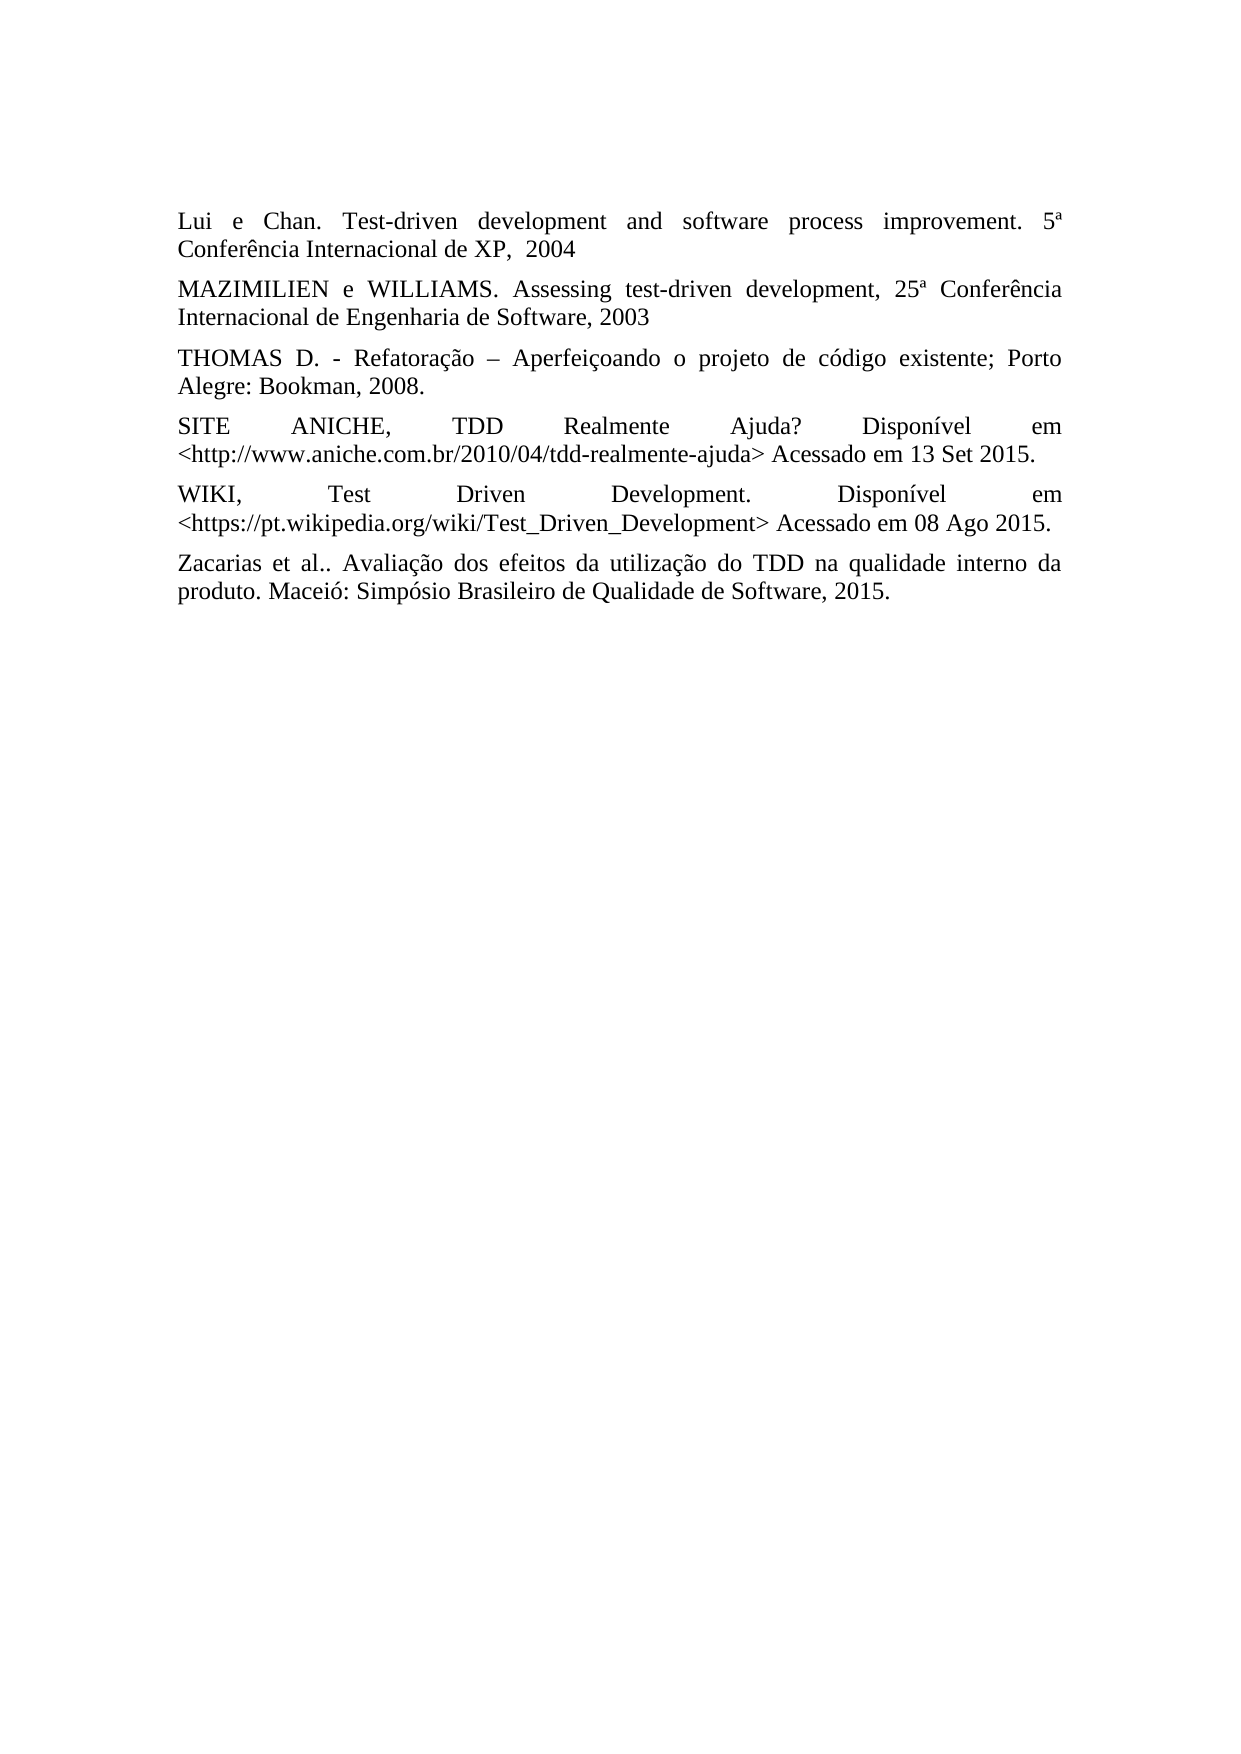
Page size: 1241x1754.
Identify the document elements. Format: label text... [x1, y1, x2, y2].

text Zacarias et al.. Avaliação dos efeitos da utilização do TDD na qualidade interno da produto. Maceió: Simpósio Brasileiro de Qualidade de Software, 2015. [177, 549, 1063, 605]
text Lui e Chan. Test-driven development and software process improvement. 5ª Conferência Internacional de XP, 2004 [177, 207, 1063, 263]
text WIKI, Test Driven Development. Disponível em <https://pt.wikipedia.org/wiki/Test_Driven_Development> Acessado em 08 Ago 2015. [177, 480, 1063, 536]
text SITE ANICHE, TDD Realmente Ajuda? Disponível em <http://www.aniche.com.br/2010/04/tdd-realmente-ajuda> Acessado em 13 Set 2015. [177, 412, 1063, 468]
text THOMAS D. - Refatoração – Aperfeiçoando o projeto de código existente; Porto Alegre: Bookman, 2008. [177, 343, 1063, 399]
text MAZIMILIEN e WILLIAMS. Assessing test-driven development, 25ª Conferência Internacional de Engenharia de Software, 2003 [177, 275, 1063, 331]
